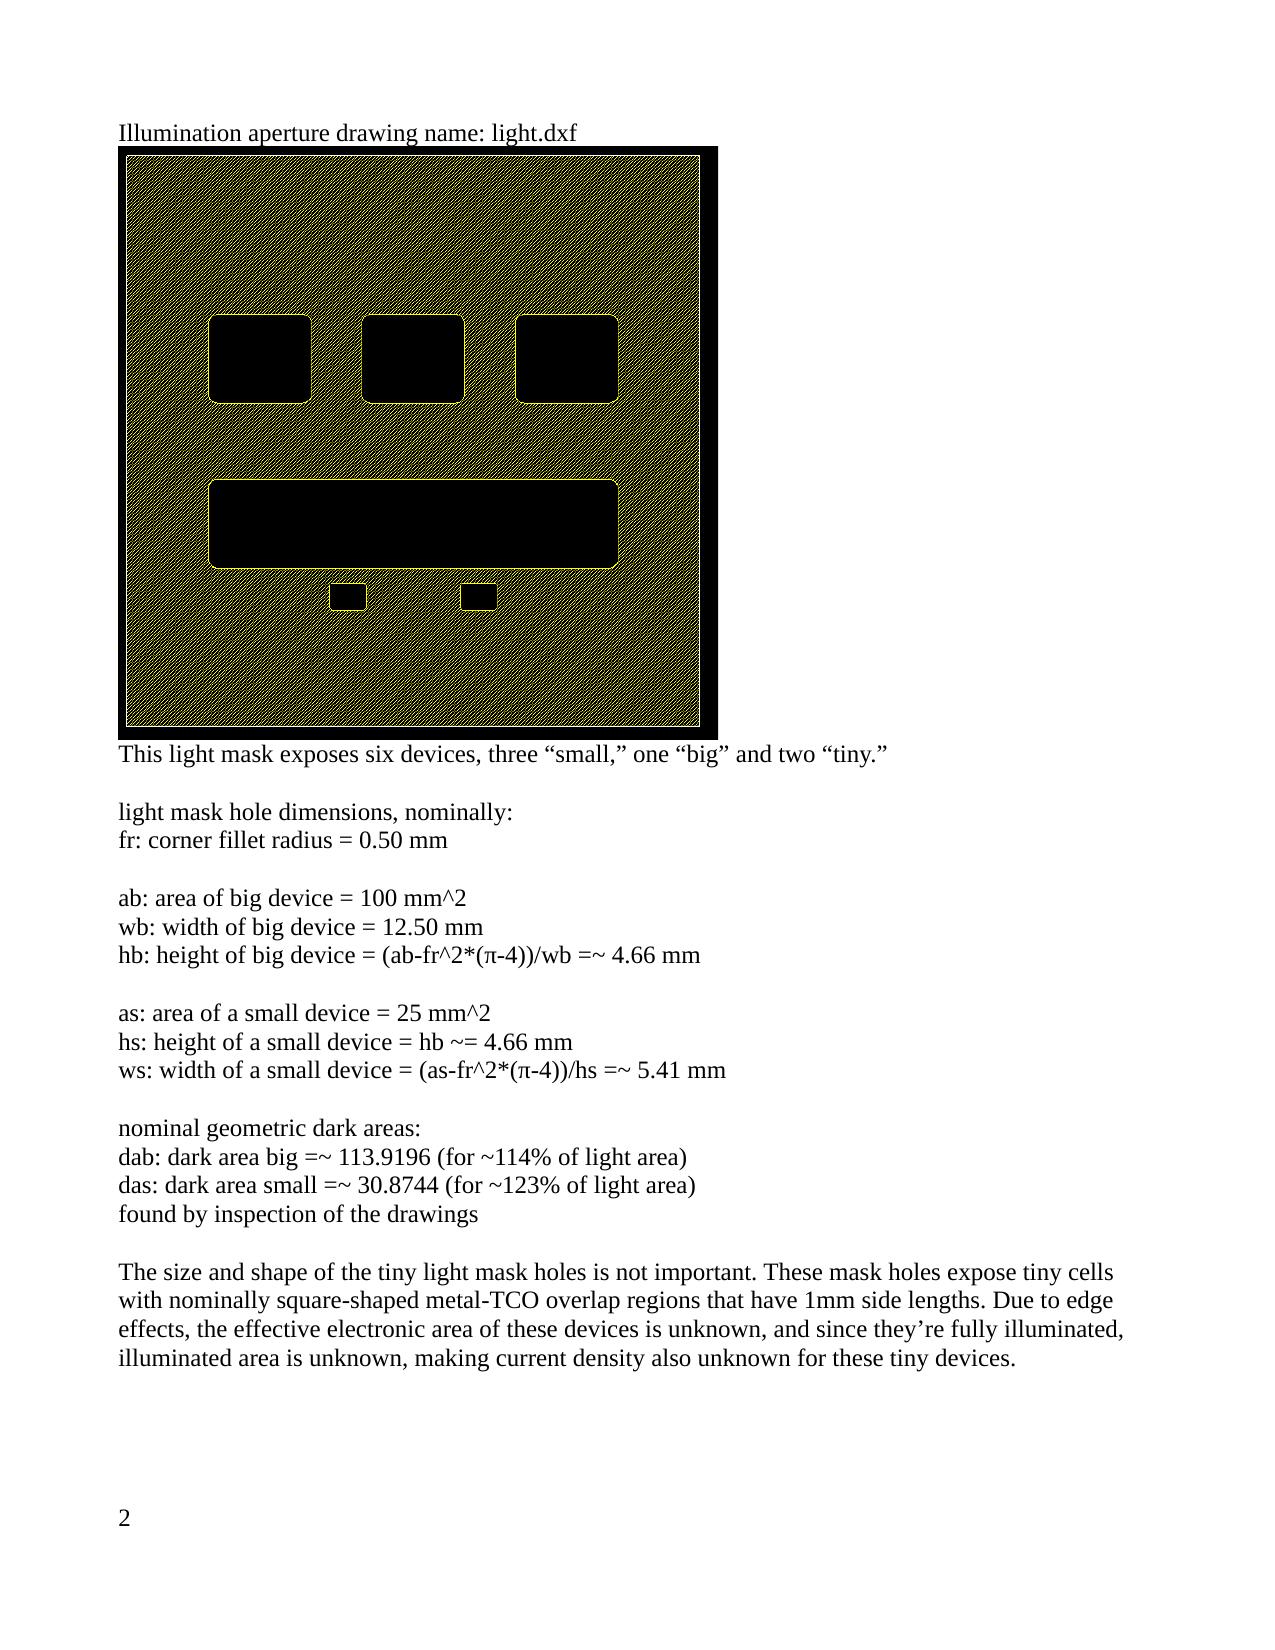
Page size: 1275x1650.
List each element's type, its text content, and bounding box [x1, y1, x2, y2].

text wb: width of big device = 12.50 mm [118, 912, 1157, 941]
text hb: height of big device = (ab-fr^2*(π-4))/wb =~ 4.66 mm [118, 941, 1157, 969]
picture [118, 146, 719, 740]
text das: dark area small =~ 30.8744 (for ~123% of light area) [118, 1171, 1157, 1199]
text ws: width of a small device = (as-fr^2*(π-4))/hs =~ 5.41 mm [118, 1056, 1157, 1084]
text The size and shape of the tiny light mask holes is not important. These mask holes expose tiny cells with nominally square-shaped metal-TCO overlap regions that have 1mm side lengths. Due to edge effects, the effective electronic area of these devices is unknown, and since they’re fully illuminated, illuminated area is unknown, making current density also unknown for these tiny devices. [118, 1257, 1157, 1372]
text dab: dark area big =~ 113.9196 (for ~114% of light area) [118, 1142, 1157, 1171]
text fr: corner fillet radius = 0.50 mm [118, 826, 1157, 854]
text Illumination aperture drawing name: light.dxf [118, 118, 1157, 147]
text light mask hole dimensions, nominally: [118, 797, 1157, 826]
text This light mask exposes six devices, three “small,” one “big” and two “tiny.” [118, 739, 1157, 768]
text hs: height of a small device = hb ~= 4.66 mm [118, 1027, 1157, 1056]
text ab: area of big device = 100 mm^2 [118, 883, 1157, 912]
text nominal geometric dark areas: [118, 1113, 1157, 1142]
text as: area of a small device = 25 mm^2 [118, 998, 1157, 1027]
text found by inspection of the drawings [118, 1199, 1157, 1228]
